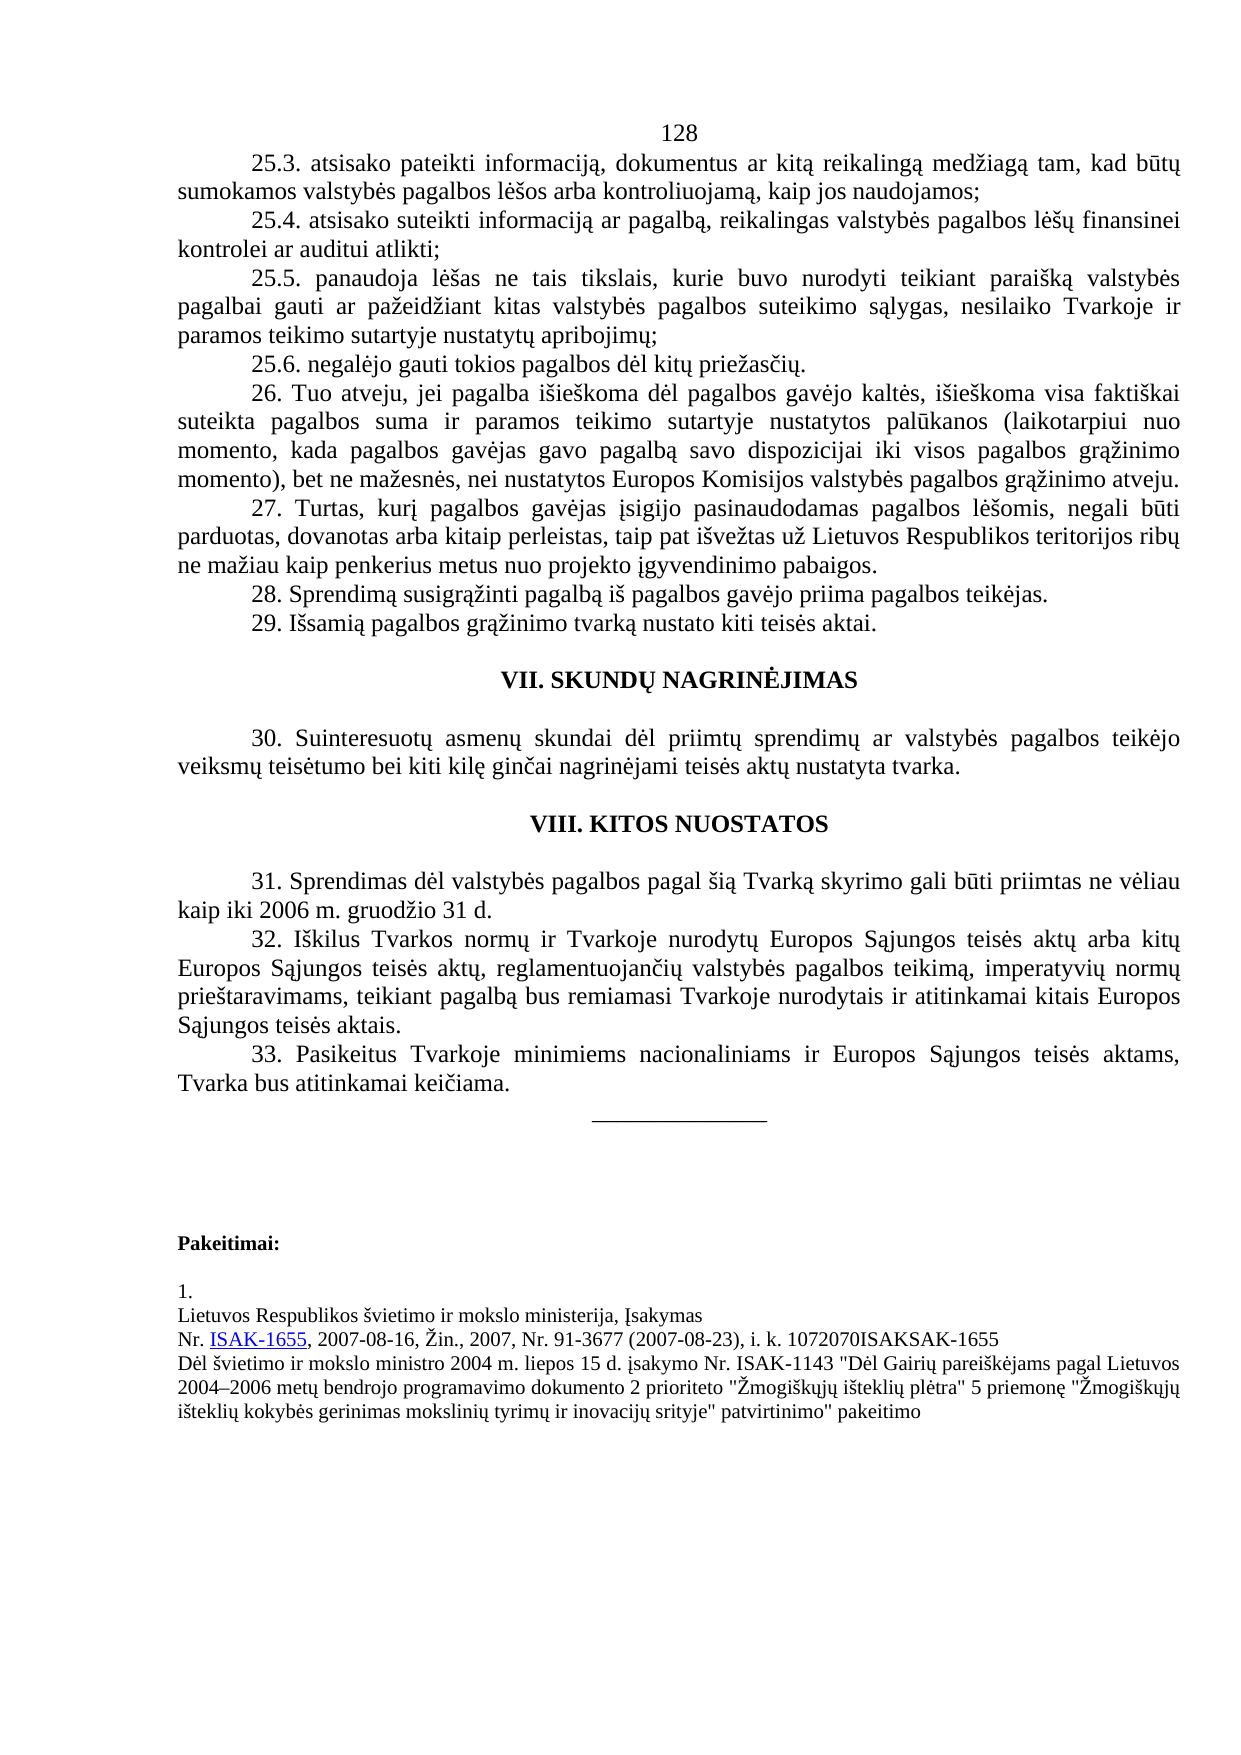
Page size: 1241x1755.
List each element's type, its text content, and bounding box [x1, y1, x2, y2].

text ______________ [177, 1096, 1181, 1125]
text VIII. KITOS NUOSTATOS [177, 809, 1181, 838]
text Dėl švietimo ir mokslo ministro 2004 m. liepos 15 d. įsakymo Nr. ISAK-1143 "Dėl Gairių pareiškėjams pagal Lietuvos 2004–2006 metų bendrojo programavimo dokumento 2 prioriteto "Žmogiškųjų išteklių plėtra" 5 priemonę "Žmogiškųjų išteklių kokybės gerinimas mokslinių tyrimų ir inovacijų srityje" patvirtinimo" pakeitimo [177, 1351, 1181, 1423]
text 25.3. atsisako pateikti informaciją, dokumentus ar kitą reikalingą medžiagą tam, kad būtų sumokamos valstybės pagalbos lėšos arba kontroliuojamą, kaip jos naudojamos; [177, 148, 1181, 205]
text 28. Sprendimą susigrąžinti pagalbą iš pagalbos gavėjo priima pagalbos teikėjas. [177, 579, 1181, 608]
text Pakeitimai: [177, 1231, 1181, 1255]
text VII. SKUNDŲ NAGRINĖJIMAS [177, 665, 1181, 694]
text 25.6. negalėjo gauti tokios pagalbos dėl kitų priežasčių. [177, 349, 1181, 378]
text 32. Iškilus Tvarkos normų ir Tvarkoje nurodytų Europos Sąjungos teisės aktų arba kitų Europos Sąjungos teisės aktų, reglamentuojančių valstybės pagalbos teikimą, imperatyvių normų prieštaravimams, teikiant pagalbą bus remiamasi Tvarkoje nurodytais ir atitinkamai kitais Europos Sąjungos teisės aktais. [177, 924, 1181, 1039]
text 33. Pasikeitus Tvarkoje minimiems nacionaliniams ir Europos Sąjungos teisės aktams, Tvarka bus atitinkamai keičiama. [177, 1039, 1181, 1096]
text 29. Išsamią pagalbos grąžinimo tvarką nustato kiti teisės aktai. [177, 608, 1181, 636]
text 25.5. panaudoja lėšas ne tais tikslais, kurie buvo nurodyti teikiant paraišką valstybės pagalbai gauti ar pažeidžiant kitas valstybės pagalbos suteikimo sąlygas, nesilaiko Tvarkoje ir paramos teikimo sutartyje nustatytų apribojimų; [177, 263, 1181, 349]
text 25.4. atsisako suteikti informaciją ar pagalbą, reikalingas valstybės pagalbos lėšų finansinei kontrolei ar auditui atlikti; [177, 205, 1181, 263]
text Lietuvos Respublikos švietimo ir mokslo ministerija, Įsakymas [177, 1303, 1181, 1327]
text 27. Turtas, kurį pagalbos gavėjas įsigijo pasinaudodamas pagalbos lėšomis, negali būti parduotas, dovanotas arba kitaip perleistas, taip pat išvežtas už Lietuvos Respublikos teritorijos ribų ne mažiau kaip penkerius metus nuo projekto įgyvendinimo pabaigos. [177, 493, 1181, 579]
text 30. Suinteresuotų asmenų skundai dėl priimtų sprendimų ar valstybės pagalbos teikėjo veiksmų teisėtumo bei kiti kilę ginčai nagrinėjami teisės aktų nustatyta tvarka. [177, 723, 1181, 780]
text Nr. ISAK-1655, 2007-08-16, Žin., 2007, Nr. 91-3677 (2007-08-23), i. k. 1072070ISAKSAK-1655 [177, 1327, 1181, 1351]
text 1. [177, 1279, 1181, 1303]
text 31. Sprendimas dėl valstybės pagalbos pagal šią Tvarką skyrimo gali būti priimtas ne vėliau kaip iki 2006 m. gruodžio 31 d. [177, 866, 1181, 924]
text 26. Tuo atveju, jei pagalba išieškoma dėl pagalbos gavėjo kaltės, išieškoma visa faktiškai suteikta pagalbos suma ir paramos teikimo sutartyje nustatytos palūkanos (laikotarpiui nuo momento, kada pagalbos gavėjas gavo pagalbą savo dispozicijai iki visos pagalbos grąžinimo momento), bet ne mažesnės, nei nustatytos Europos Komisijos valstybės pagalbos grąžinimo atveju. [177, 378, 1181, 493]
